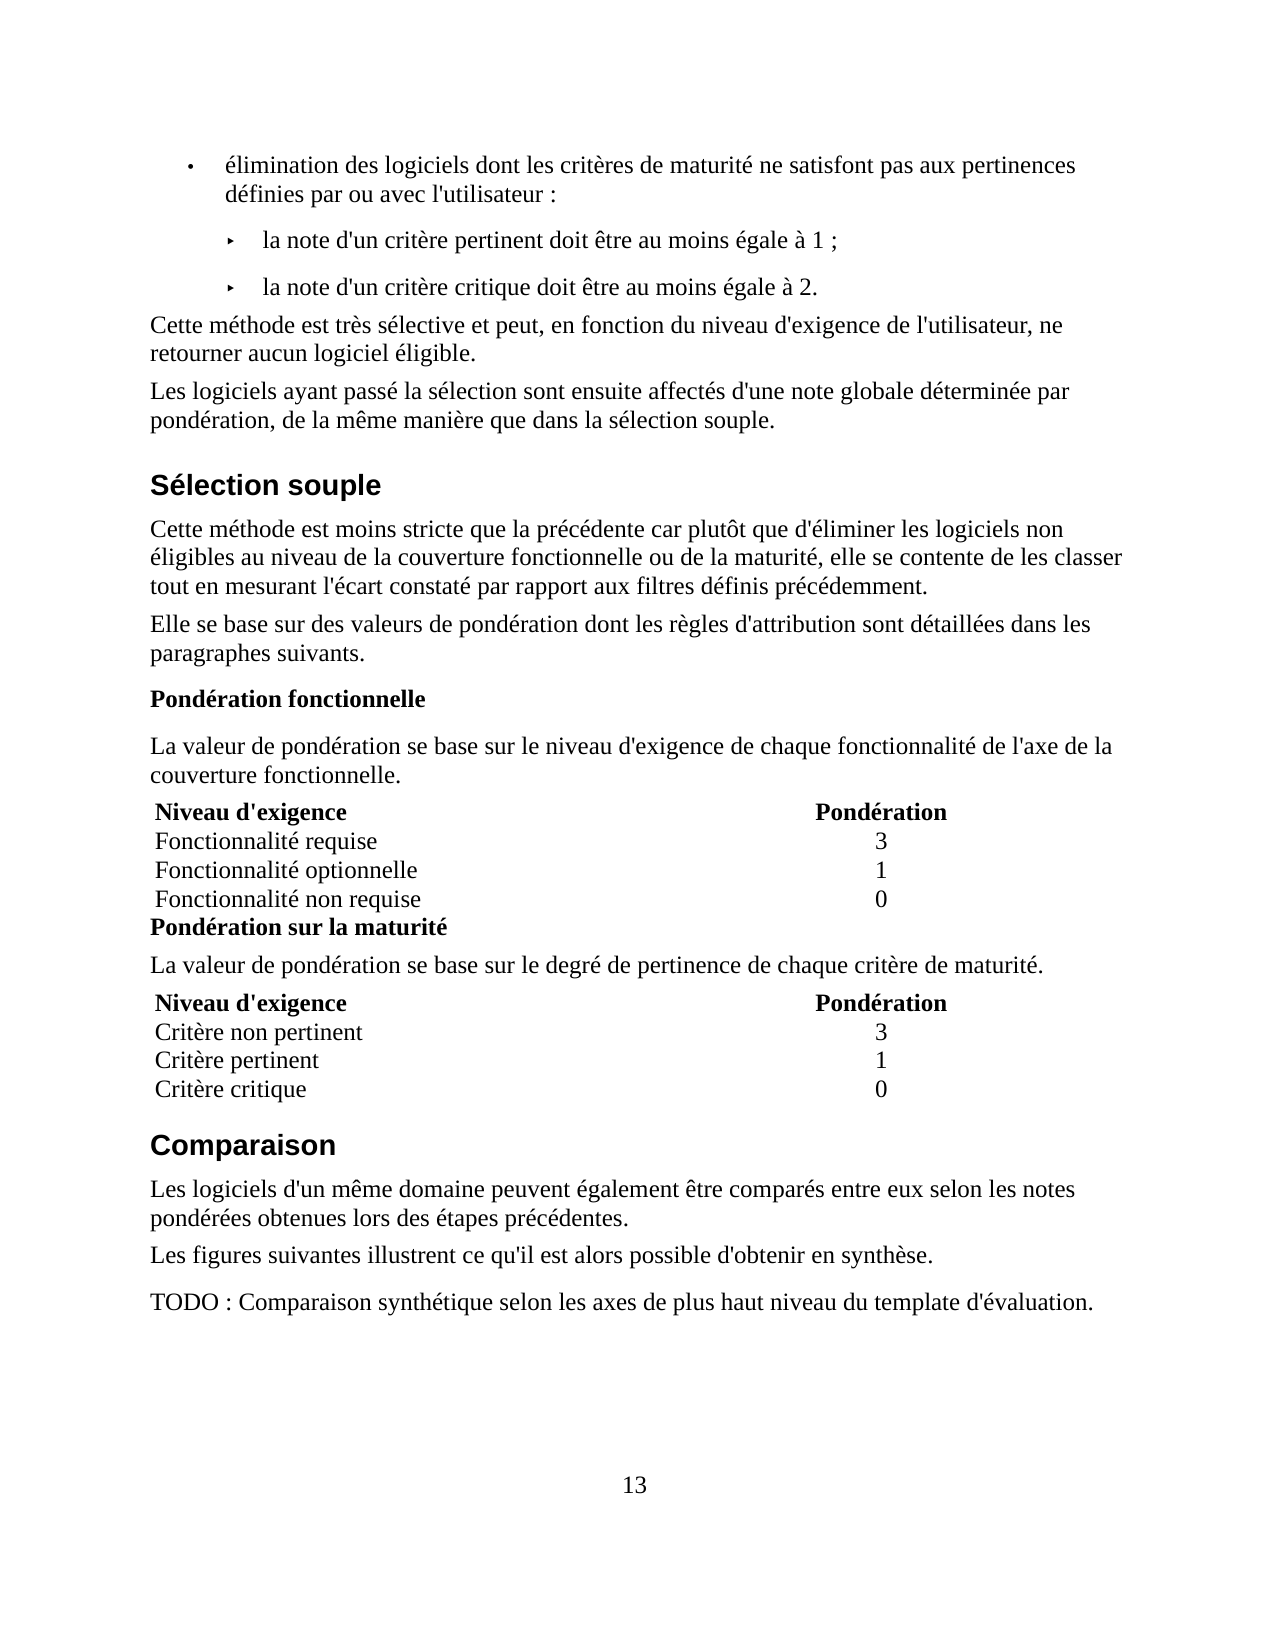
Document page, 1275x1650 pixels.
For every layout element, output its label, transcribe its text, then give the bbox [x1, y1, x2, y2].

table_cell Fonctionnalité non requise [150, 884, 637, 912]
list la note d'un critère pertinent doit être au moins égale à 1 ; [225, 225, 1125, 254]
list élimination des logiciels dont les critères de maturité ne satisfont pas aux pertinences définies par ou avec l'utilisateur : [187, 150, 1125, 207]
table_cell Critère pertinent [150, 1045, 637, 1074]
table_header Pondération [638, 988, 1125, 1017]
text TODO : Comparaison synthétique selon les axes de plus haut niveau du template d'évaluation. [150, 1287, 1125, 1316]
table_cell 0 [638, 884, 1125, 912]
table_cell 1 [638, 1045, 1125, 1074]
text Cette méthode est très sélective et peut, en fonction du niveau d'exigence de l'utilisateur, ne retourner aucun logiciel éligible. [150, 310, 1125, 367]
table_cell 3 [638, 1017, 1125, 1045]
table_cell Critère non pertinent [150, 1017, 637, 1045]
table_cell Critère critique [150, 1074, 637, 1103]
table_header Niveau d'exigence [150, 798, 637, 826]
table_cell 0 [638, 1074, 1125, 1103]
list la note d'un critère critique doit être au moins égale à 2. [225, 272, 1125, 301]
text Pondération fonctionnelle [150, 684, 1125, 713]
table_cell Fonctionnalité requise [150, 826, 637, 855]
text Elle se base sur des valeurs de pondération dont les règles d'attribution sont détaillées dans les paragraphes suivants. [150, 609, 1125, 666]
text Pondération sur la maturité [150, 912, 1125, 941]
text La valeur de pondération se base sur le degré de pertinence de chaque critère de maturité. [150, 950, 1125, 979]
text Les figures suivantes illustrent ce qu'il est alors possible d'obtenir en synthèse. [150, 1240, 1125, 1269]
table_cell 3 [638, 826, 1125, 855]
subtitle Comparaison [150, 1128, 1125, 1161]
table_header Pondération [638, 798, 1125, 826]
text Les logiciels ayant passé la sélection sont ensuite affectés d'une note globale déterminée par pondération, de la même manière que dans la sélection souple. [150, 376, 1125, 434]
table_cell Fonctionnalité optionnelle [150, 855, 637, 884]
text Cette méthode est moins stricte que la précédente car plutôt que d'éliminer les logiciels non éligibles au niveau de la couverture fonctionnelle ou de la maturité, elle se contente de les classer tout en mesurant l'écart constaté par rapport aux filtres définis précédemment. [150, 514, 1125, 600]
text Les logiciels d'un même domaine peuvent également être comparés entre eux selon les notes pondérées obtenues lors des étapes précédentes. [150, 1174, 1125, 1231]
subtitle Sélection souple [150, 468, 1125, 501]
text La valeur de pondération se base sur le niveau d'exigence de chaque fonctionnalité de l'axe de la couverture fonctionnelle. [150, 731, 1125, 788]
table_cell 1 [638, 855, 1125, 884]
table_header Niveau d'exigence [150, 988, 637, 1017]
